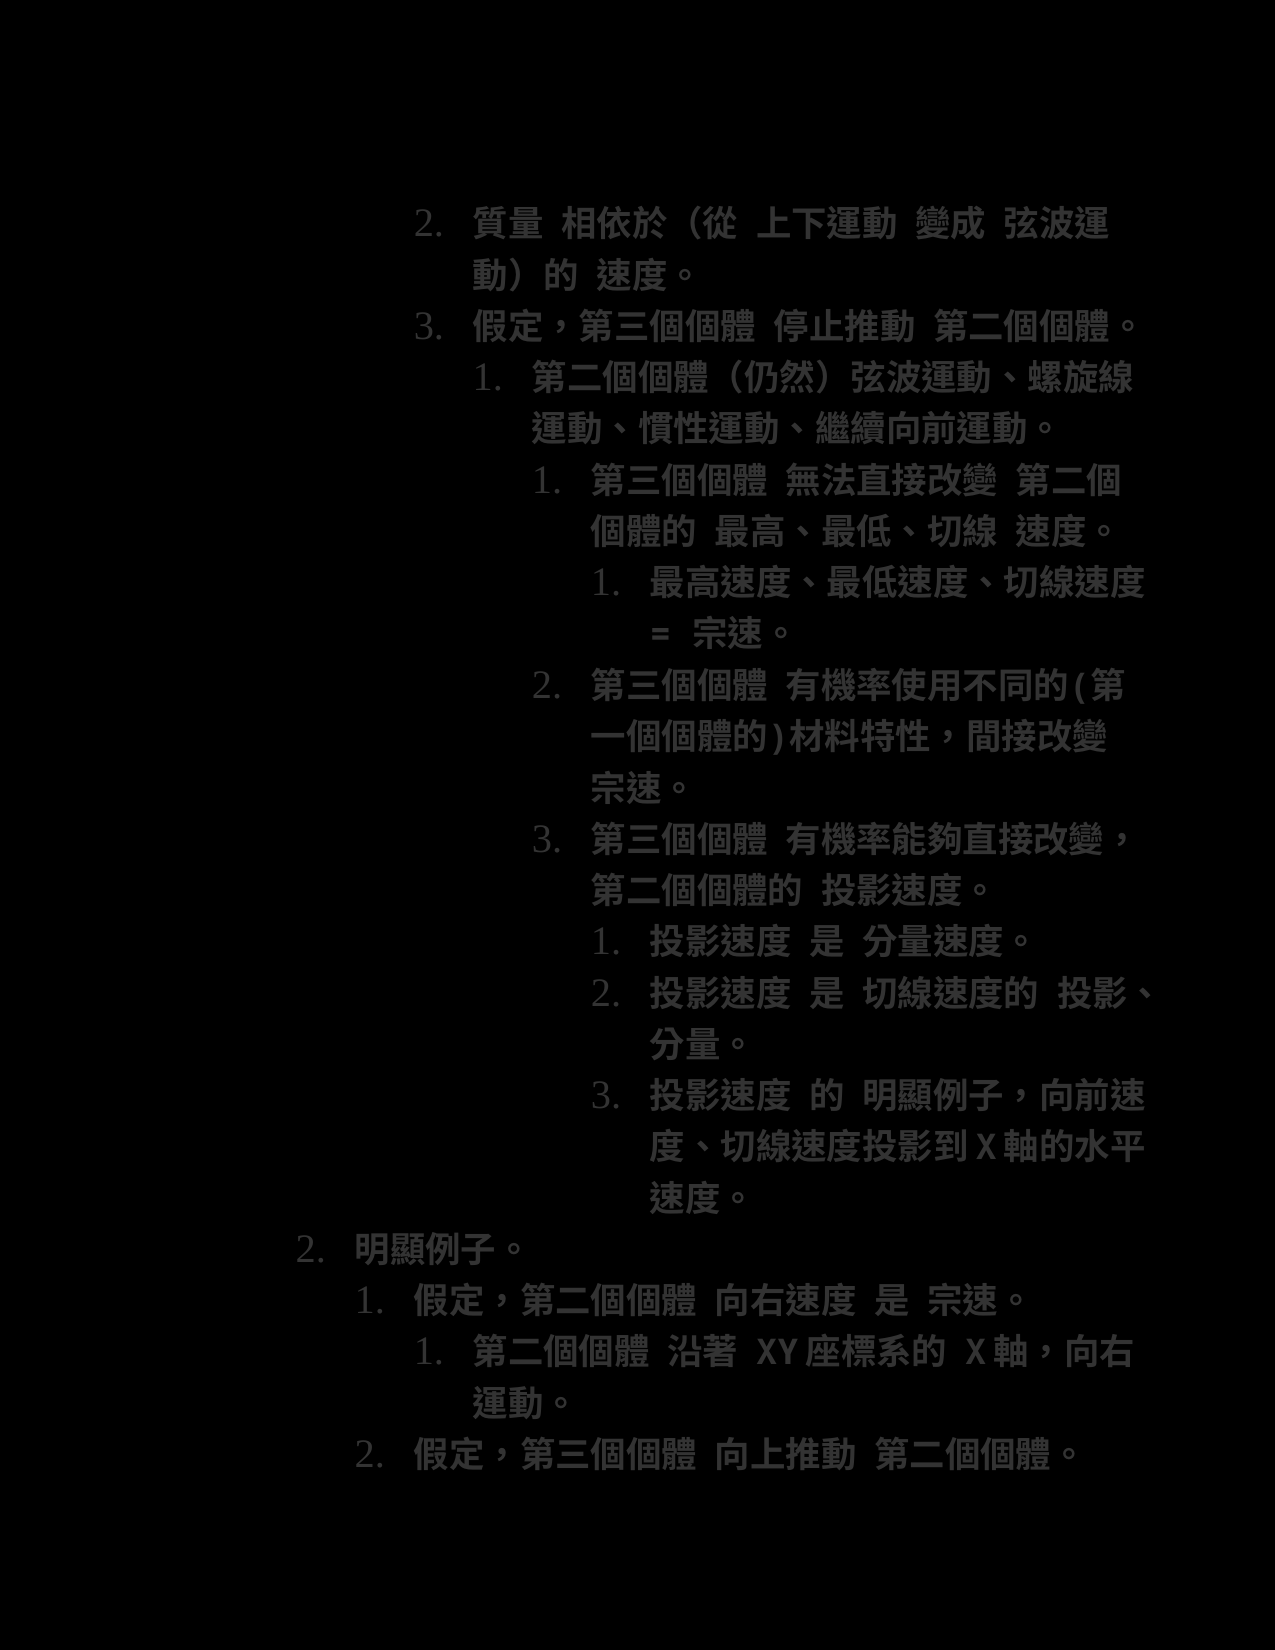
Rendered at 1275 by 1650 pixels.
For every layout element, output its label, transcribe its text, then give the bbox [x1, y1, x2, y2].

list 投影速度 的 明顯例子，向前速度、切線速度投影到X軸的水平速度。 [591, 1067, 1157, 1221]
list 第三個個體 有機率使用不同的(第一個個體的)材料特性，間接改變 宗速。 [532, 657, 1157, 811]
list 明顯例子。 [295, 1221, 1157, 1272]
list 假定，第三個個體 停止推動 第二個個體。 [413, 298, 1157, 349]
list 投影速度 是 切線速度的 投影、分量。 [591, 965, 1157, 1067]
list 最高速度、最低速度、切線速度 = 宗速。 [591, 554, 1157, 657]
list 投影速度 是 分量速度。 [591, 914, 1157, 965]
list 第三個個體 無法直接改變 第二個個體的 最高、最低、切線 速度。 [532, 452, 1157, 554]
list 第二個個體（仍然）弦波運動、螺旋線運動、慣性運動、繼續向前運動。 [472, 349, 1157, 452]
list 第二個個體 沿著 XY座標系的 X軸，向右運動。 [413, 1324, 1157, 1426]
list 假定，第二個個體 向右速度 是 宗速。 [354, 1272, 1157, 1324]
list 第三個個體 有機率能夠直接改變，第二個個體的 投影速度。 [532, 811, 1157, 914]
list 假定，第三個個體 向上推動 第二個個體。 [354, 1426, 1157, 1478]
list 質量 相依於（從 上下運動 變成 弦波運動）的 速度。 [413, 196, 1157, 298]
